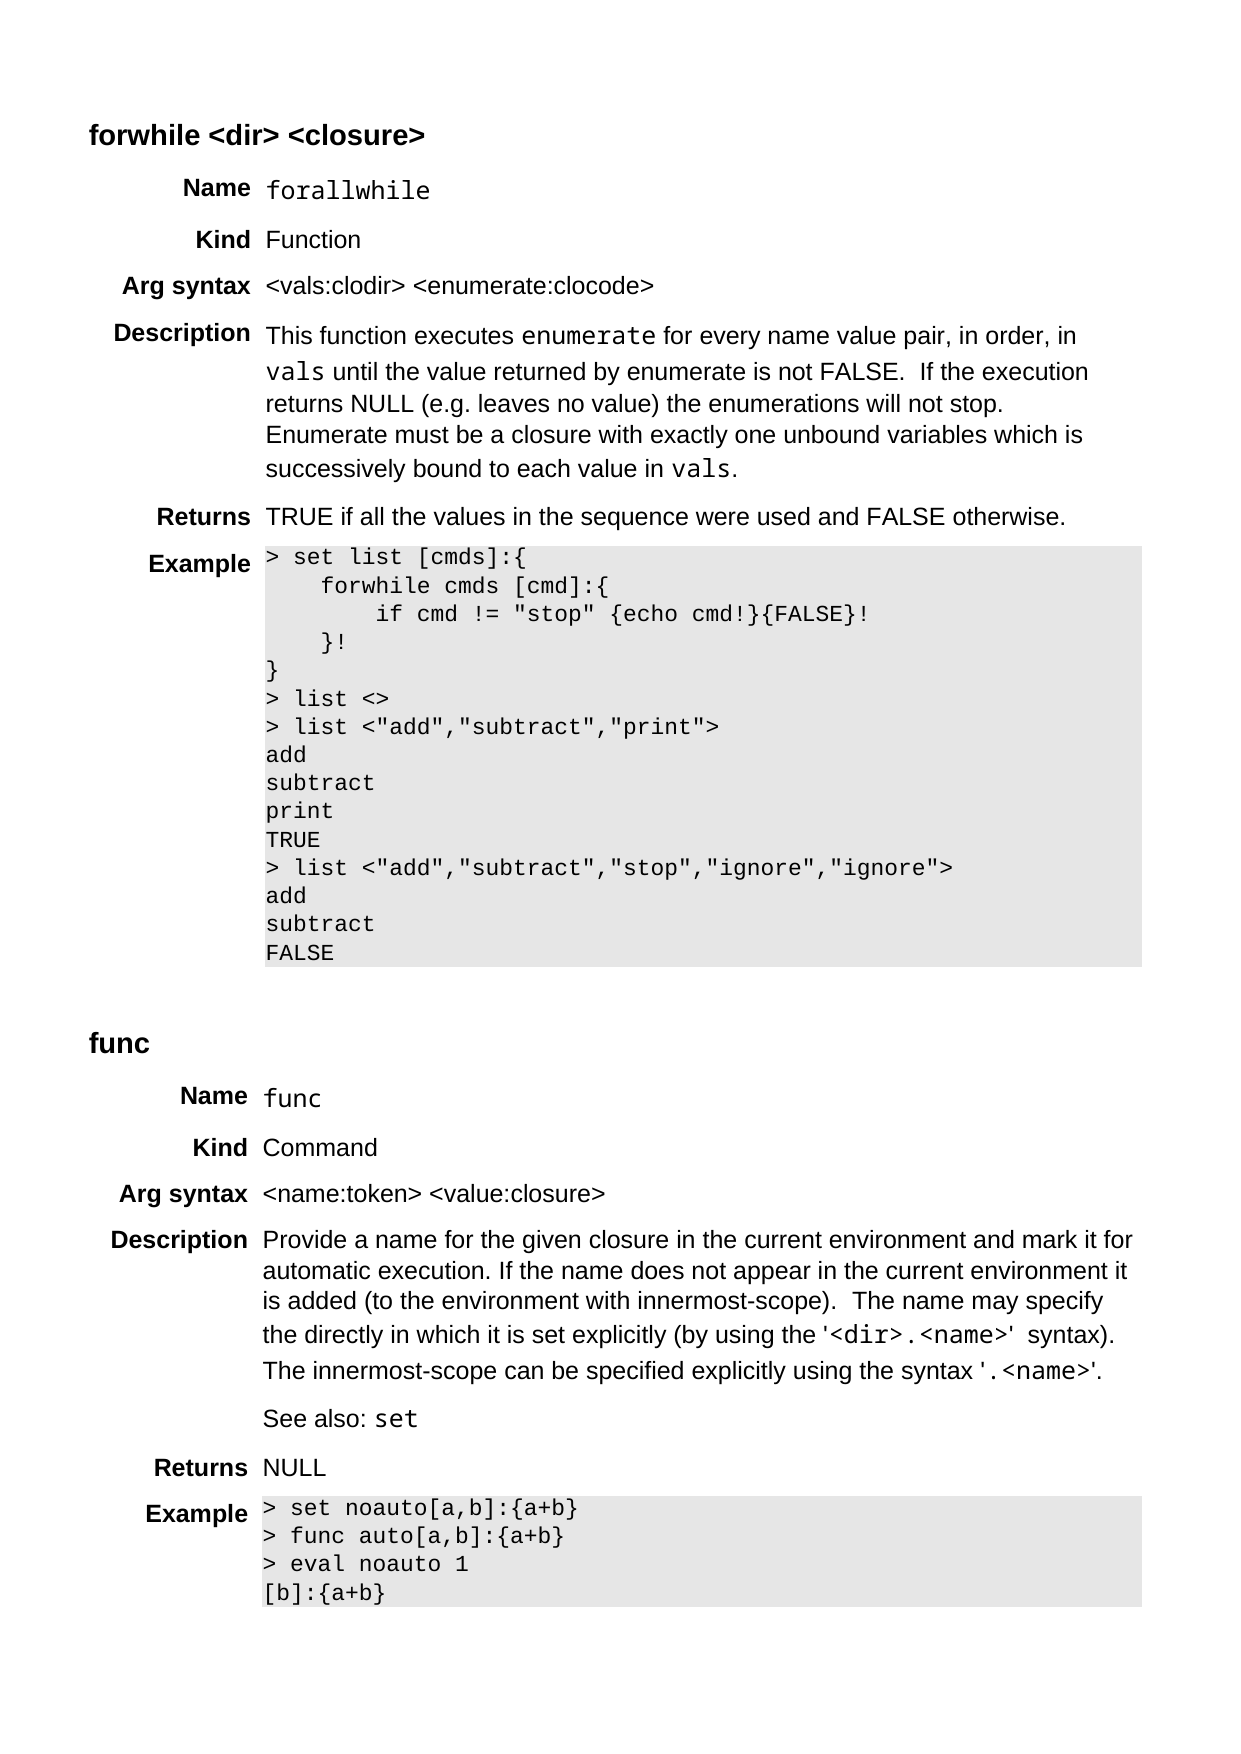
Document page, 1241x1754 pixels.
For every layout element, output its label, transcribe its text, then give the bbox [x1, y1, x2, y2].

table_cell Function [263, 216, 1145, 262]
table_cell Kind [89, 1124, 259, 1170]
table_header forallwhile [263, 164, 1145, 216]
table_cell > set noauto[a,b]:{a+b} > func auto[a,b]:{a+b} > eval noauto 1 [b]:{a+b} [260, 1490, 1145, 1618]
table_cell Example [89, 540, 262, 979]
table_cell <vals:clodir> <enumerate:clocode> [263, 262, 1145, 309]
table_cell Returns [89, 1444, 259, 1490]
table_cell Command [260, 1124, 1145, 1170]
table_cell NULL [260, 1444, 1145, 1490]
table_cell Provide a name for the given closure in the current environment and mark it for automatic execution. If the name does not appear in the current environment it is added (to the environment with innermost-scope). The name may specify the directly in which it is set explicitly (by using the '<dir>.<name>' syntax). The innermost-scope can be specified explicitly using the syntax '.<name>'. See also: set [260, 1217, 1145, 1444]
table_cell Description [89, 1217, 259, 1444]
table_header func [260, 1072, 1145, 1124]
table_cell > set list [cmds]:{ forwhile cmds [cmd]:{ if cmd != "stop" {echo cmd!}{FALSE}! }! } > list <> > list <"add","subtract","print"> add subtract print TRUE > list <"add","subtract","stop","ignore","ignore"> add subtract FALSE [263, 540, 1145, 979]
table_cell This function executes enumerate for every name value pair, in order, in vals until the value returned by enumerate is not FALSE. If the execution returns NULL (e.g. leaves no value) the enumerations will not stop. Enumerate must be a closure with exactly one unbound variables which is successively bound to each value in vals. [263, 309, 1145, 493]
table_cell Arg syntax [89, 262, 262, 309]
table_cell <name:token> <value:closure> [260, 1170, 1145, 1217]
table_cell Example [89, 1490, 259, 1618]
table_cell Arg syntax [89, 1170, 259, 1217]
table_header Name [89, 164, 262, 216]
table_header Name [89, 1072, 259, 1124]
table_cell Description [89, 309, 262, 493]
table_cell Returns [89, 494, 262, 540]
subtitle func [88, 1026, 1145, 1059]
subtitle forwhile <dir> <closure> [88, 118, 1145, 152]
table_cell TRUE if all the values in the sequence were used and FALSE otherwise. [263, 494, 1145, 540]
table_cell Kind [89, 216, 262, 262]
